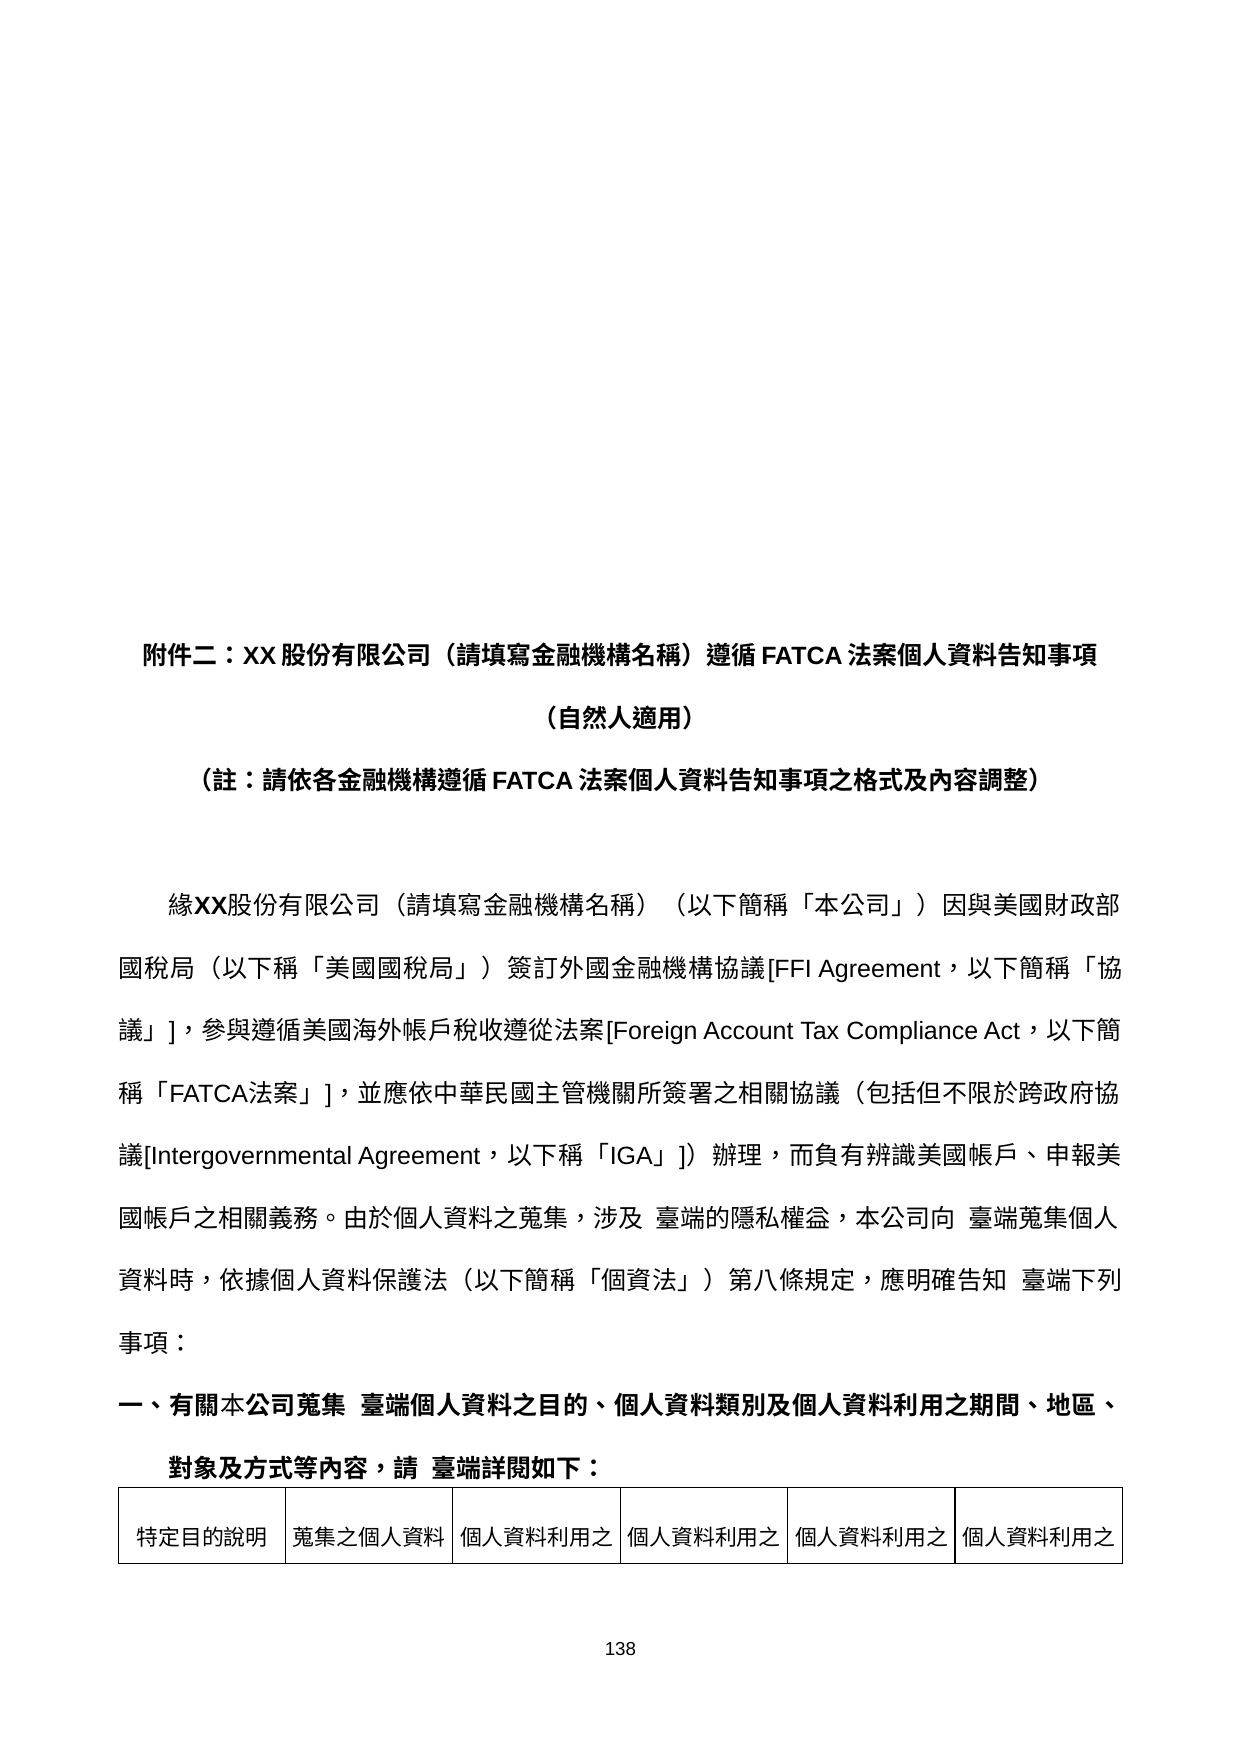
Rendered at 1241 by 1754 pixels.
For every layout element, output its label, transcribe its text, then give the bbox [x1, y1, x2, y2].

text 一、有關本公司蒐集 臺端個人資料之目的、個人資料類別及個人資料利用之期間、地區、對象及方式等內容，請 臺端詳閱如下： [118, 1362, 1122, 1487]
table_header 個人資料利用之 [956, 1488, 1122, 1563]
text 緣XX股份有限公司（請填寫金融機構名稱）（以下簡稱「本公司」）因與美國財政部國稅局（以下稱「美國國稅局」）簽訂外國金融機構協議[FFI Agreement，以下簡稱「協議」]，參與遵循美國海外帳戶稅收遵從法案[Foreign Account Tax Compliance Act，以下簡稱「FATCA法案」]，並應依中華民國主管機關所簽署之相關協議（包括但不限於跨政府協議[Intergovernmental Agreement，以下稱「IGA」]）辦理，而負有辨識美國帳戶、申報美國帳戶之相關義務。由於個人資料之蒐集，涉及 臺端的隱私權益，本公司向 臺端蒐集個人資料時，依據個人資料保護法（以下簡稱「個資法」）第八條規定，應明確告知 臺端下列事項： [118, 862, 1122, 1362]
table_header 個人資料利用之 [621, 1488, 787, 1563]
text （註：請依各金融機構遵循FATCA法案個人資料告知事項之格式及內容調整） [118, 737, 1122, 800]
table_header 個人資料利用之 [788, 1488, 954, 1563]
table_header 個人資料利用之 [453, 1488, 620, 1563]
table_header 蒐集之個人資料 [286, 1488, 452, 1563]
text 附件二：XX股份有限公司（請填寫金融機構名稱）遵循FATCA法案個人資料告知事項（自然人適用） [118, 612, 1122, 737]
table_header 特定目的說明 [119, 1488, 285, 1563]
